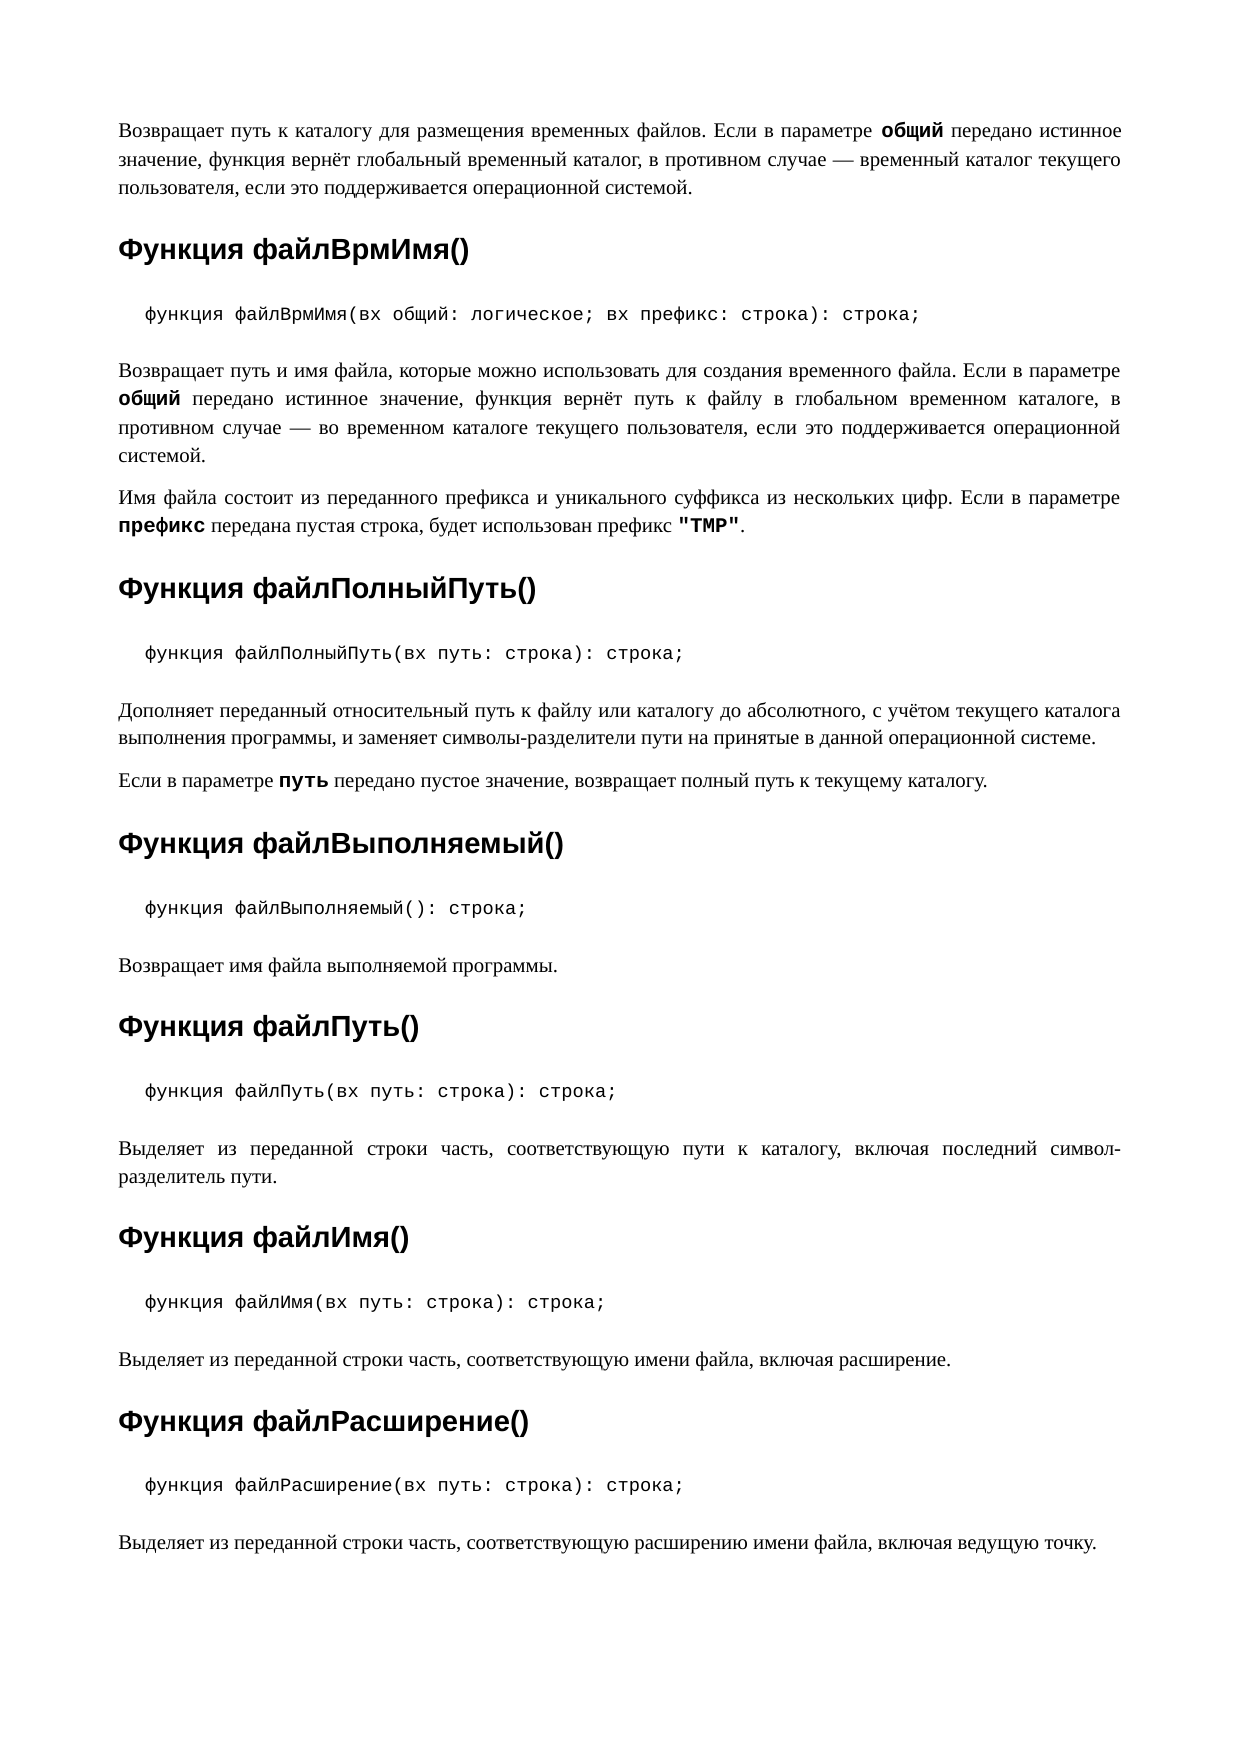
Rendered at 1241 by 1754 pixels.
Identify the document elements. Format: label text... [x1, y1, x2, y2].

text Имя файла состоит из переданного префикса и уникального суффикса из нескольких цифр. Если в параметре префикс передана пустая строка, будет использован префикс "TMP". [118, 485, 1122, 538]
subtitle Функция файлИмя() [118, 1220, 1122, 1254]
text Выделяет из переданной строки часть, соответствующую пути к каталогу, включая последний символ-разделитель пути. [118, 1136, 1122, 1188]
text функция файлПолныйПуть(вх путь: строка): строка; [136, 635, 1104, 674]
text Выделяет из переданной строки часть, соответствующую расширению имени файла, включая ведущую точку. [118, 1530, 1122, 1554]
text функция файлРасширение(вх путь: строка): строка; [136, 1467, 1104, 1506]
subtitle Функция файлВрмИмя() [118, 232, 1122, 265]
text функция файлПуть(вх путь: строка): строка; [136, 1073, 1104, 1112]
text Дополняет переданный относительный путь к файлу или каталогу до абсолютного, с учётом текущего каталога выполнения программы, и заменяет символы-разделители пути на принятые в данной операционной системе. [118, 698, 1122, 749]
text Возвращает имя файла выполняемой программы. [118, 953, 1122, 977]
text функция файлВрмИмя(вх общий: логическое; вх префикс: строка): строка; [136, 296, 1104, 334]
subtitle Функция файлРасширение() [118, 1403, 1122, 1437]
text функция файлИмя(вх путь: строка): строка; [136, 1284, 1104, 1323]
text Возвращает путь и имя файла, которые можно использовать для создания временного файла. Если в параметре общий передано истинное значение, функция вернёт путь к файлу в глобальном временном каталоге, в противном случае — во временном каталоге текущего пользователя, если это поддерживается операционной системой. [118, 358, 1122, 467]
text функция файлВыполняемый(): строка; [136, 890, 1104, 929]
subtitle Функция файлВыполняемый() [118, 826, 1122, 860]
text Выделяет из переданной строки часть, соответствующую имени файла, включая расширение. [118, 1347, 1122, 1371]
subtitle Функция файлПолныйПуть() [118, 571, 1122, 605]
text Если в параметре путь передано пустое значение, возвращает полный путь к текущему каталогу. [118, 767, 1122, 793]
subtitle Функция файлПуть() [118, 1009, 1122, 1043]
text Возвращает путь к каталогу для размещения временных файлов. Если в параметре общий передано истинное значение, функция вернёт глобальный временный каталог, в противном случае — временный каталог текущего пользователя, если это поддерживается операционной системой. [118, 118, 1122, 199]
